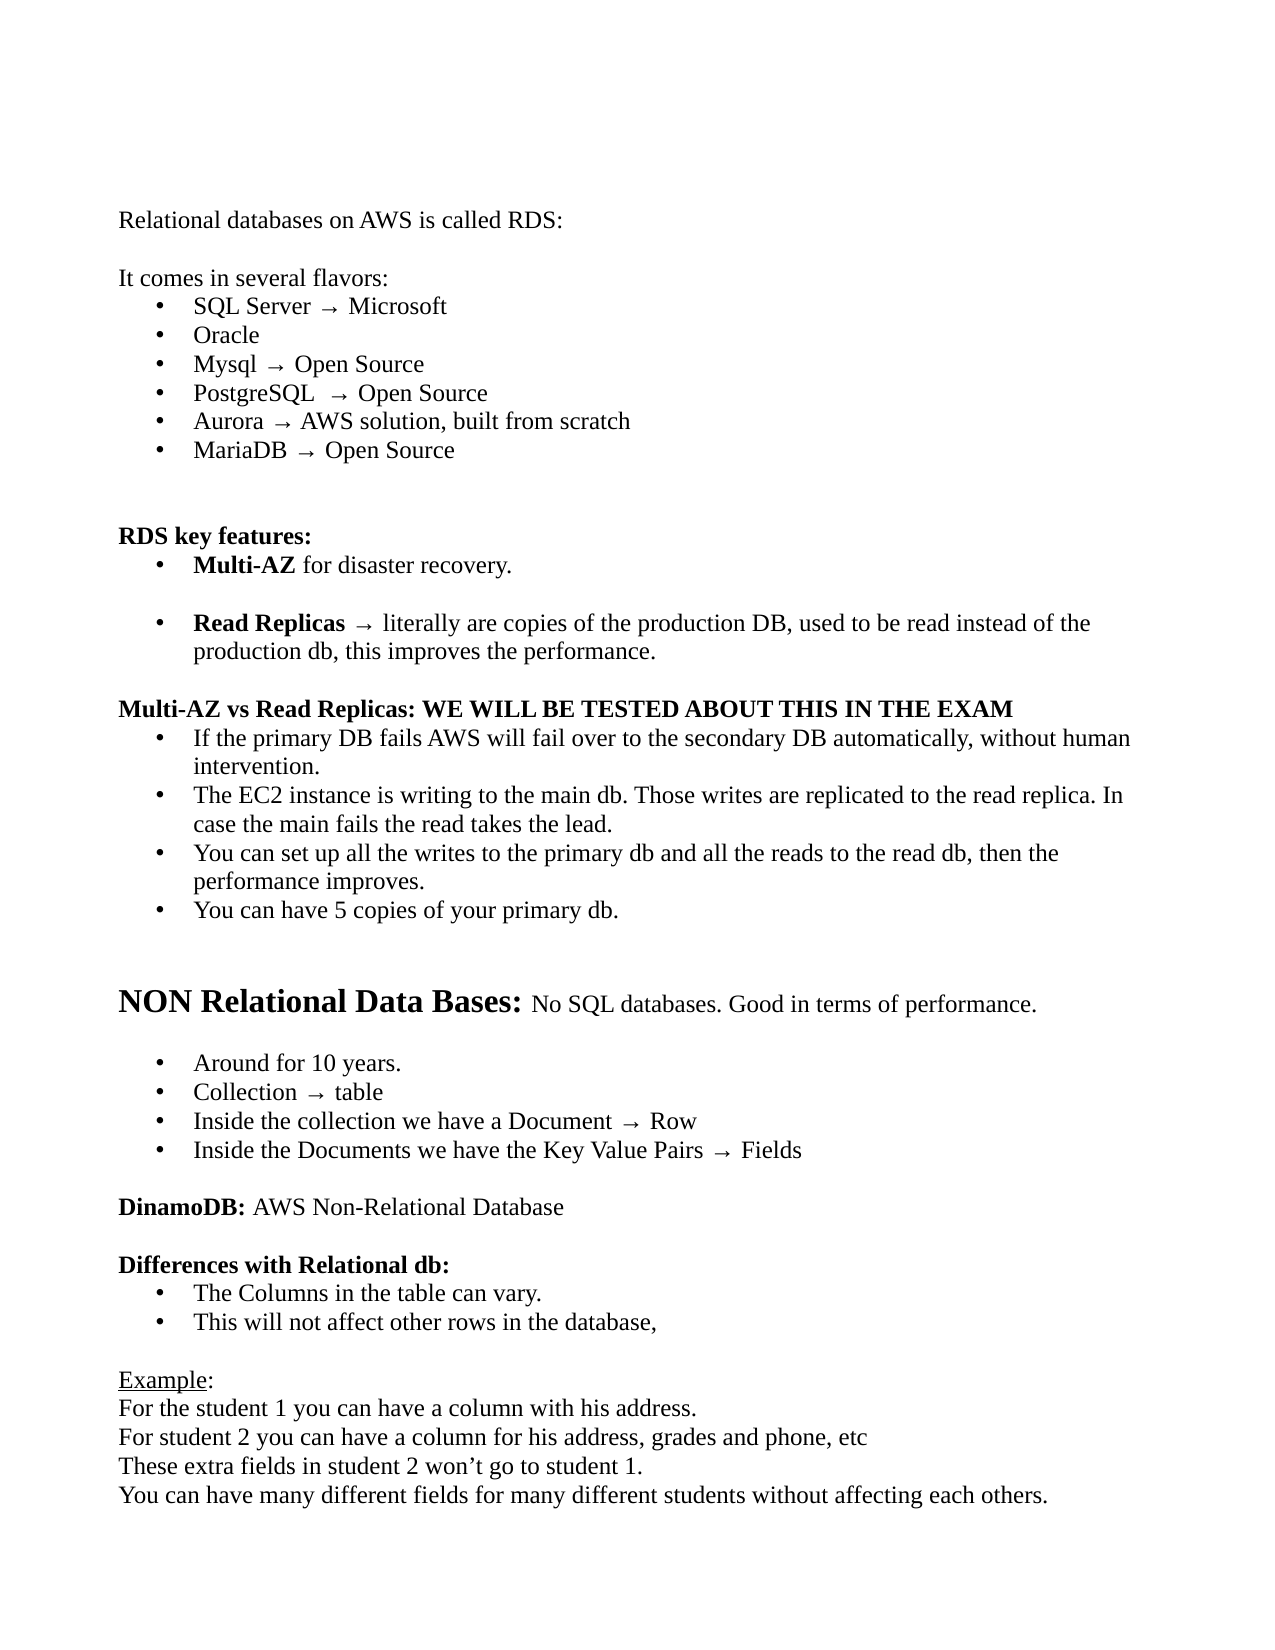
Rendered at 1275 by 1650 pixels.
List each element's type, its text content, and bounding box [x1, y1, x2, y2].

list This will not affect other rows in the database, [156, 1307, 1157, 1336]
text NON Relational Data Bases: No SQL databases. Good in terms of performance. [118, 981, 1157, 1020]
list Mysql → Open Source [156, 349, 1157, 378]
list Multi-AZ for disaster recovery. [156, 550, 1157, 579]
text RDS key features: [118, 521, 1157, 550]
list If the primary DB fails AWS will fail over to the secondary DB automatically, without human intervention. [156, 723, 1157, 780]
text Differences with Relational db: [118, 1250, 1157, 1278]
text For the student 1 you can have a column with his address. [118, 1393, 1157, 1422]
list MariaDB → Open Source [156, 435, 1157, 464]
list SQL Server → Microsoft [156, 291, 1157, 320]
text Example: [118, 1365, 1157, 1393]
text For student 2 you can have a column for his address, grades and phone, etc [118, 1422, 1157, 1451]
list You can set up all the writes to the primary db and all the reads to the read db, then the performance improves. [156, 838, 1157, 895]
list PostgreSQL → Open Source [156, 378, 1157, 406]
text Relational databases on AWS is called RDS: [118, 205, 1157, 234]
text DinamoDB: AWS Non-Relational Database [118, 1192, 1157, 1221]
list Inside the collection we have a Document → Row [156, 1106, 1157, 1135]
list Inside the Documents we have the Key Value Pairs → Fields [156, 1135, 1157, 1163]
list The Columns in the table can vary. [156, 1278, 1157, 1307]
list You can have 5 copies of your primary db. [156, 895, 1157, 924]
text Multi-AZ vs Read Replicas: WE WILL BE TESTED ABOUT THIS IN THE EXAM [118, 694, 1157, 723]
list Around for 10 years. [156, 1048, 1157, 1077]
text You can have many different fields for many different students without affecting each others. [118, 1480, 1157, 1508]
list Oracle [156, 320, 1157, 349]
list The EC2 instance is writing to the main db. Those writes are replicated to the read replica. In case the main fails the read takes the lead. [156, 780, 1157, 838]
list Aurora → AWS solution, built from scratch [156, 406, 1157, 435]
list Collection → table [156, 1077, 1157, 1106]
text These extra fields in student 2 won’t go to student 1. [118, 1451, 1157, 1480]
list Read Replicas → literally are copies of the production DB, used to be read instead of the production db, this improves the performance. [156, 608, 1157, 665]
text It comes in several flavors: [118, 263, 1157, 291]
